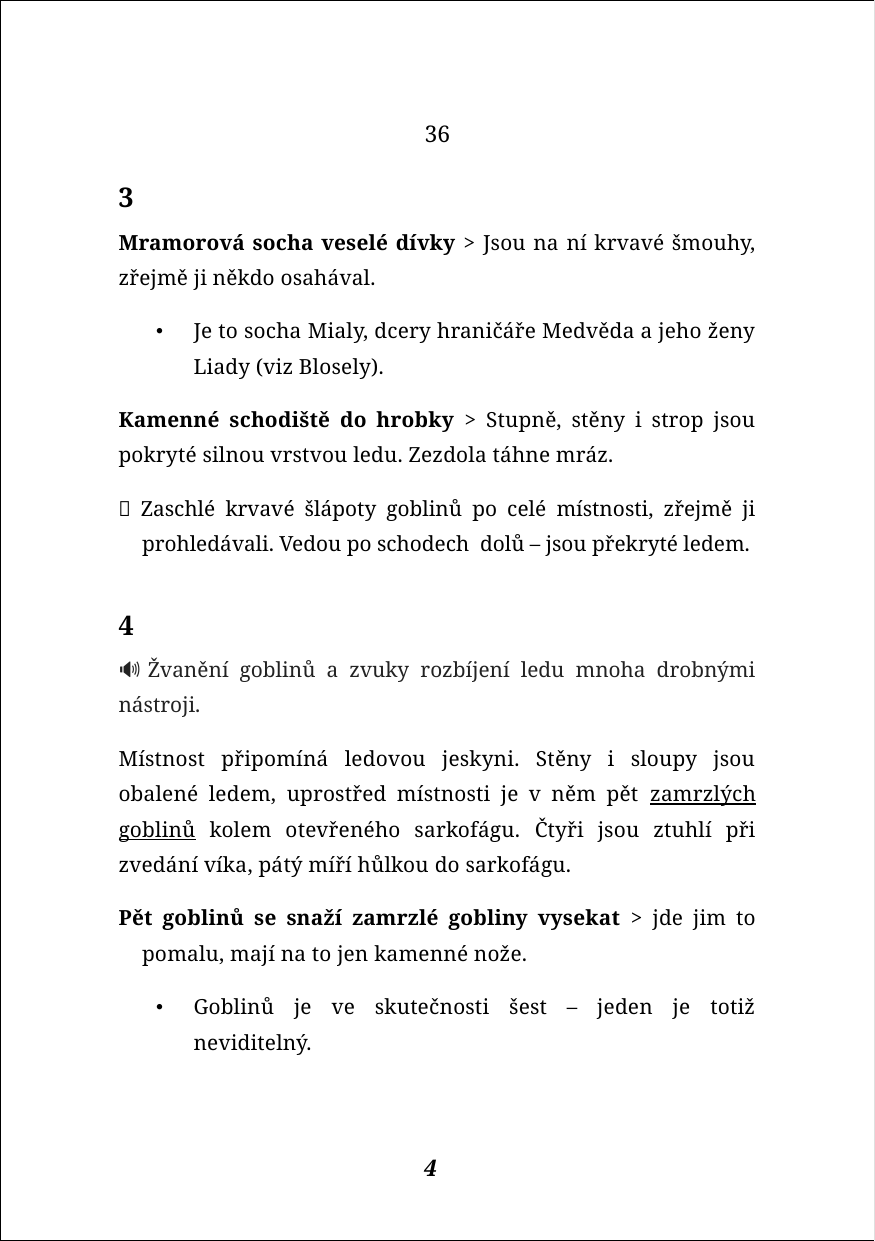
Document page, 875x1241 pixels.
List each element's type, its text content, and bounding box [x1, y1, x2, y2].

text Místnost připomíná ledovou jeskyni. Stěny i sloupy jsou obalené ledem, uprostřed místnosti je v něm pět zamrzlých goblinů kolem otevřeného sarkofágu. Čtyři jsou ztuhlí při zvedání víka, pátý míří hůlkou do sarkofágu. [118, 744, 756, 879]
text Mramorová socha veselé dívky > Jsou na ní krvavé šmouhy, zřejmě ji někdo osahával. [118, 228, 756, 292]
text Pět goblinů se snaží zamrzlé gobliny vysekat > jde jim to pomalu, mají na to jen kamenné nože. [118, 903, 756, 967]
subtitle 3 [118, 179, 756, 216]
subtitle 4 [118, 606, 756, 643]
list Goblinů je ve skutečnosti šest – jeden je totiž neviditelný. [156, 992, 756, 1056]
text 👣 Zaschlé krvavé šlápoty goblinů po celé místnosti, zřejmě ji prohledávali. Vedou po schodech dolů – jsou překryté ledem. [118, 494, 756, 558]
text Kamenné schodiště do hrobky > Stupně, stěny i strop jsou pokryté silnou vrstvou ledu. Zezdola táhne mráz. [118, 405, 756, 469]
text 🔊 Žvanění goblinů a zvuky rozbíjení ledu mnoha drobnými nástroji. [118, 655, 756, 719]
list Je to socha Mialy, dcery hraničáře Medvěda a jeho ženy Liady (viz Blosely). [156, 316, 756, 380]
